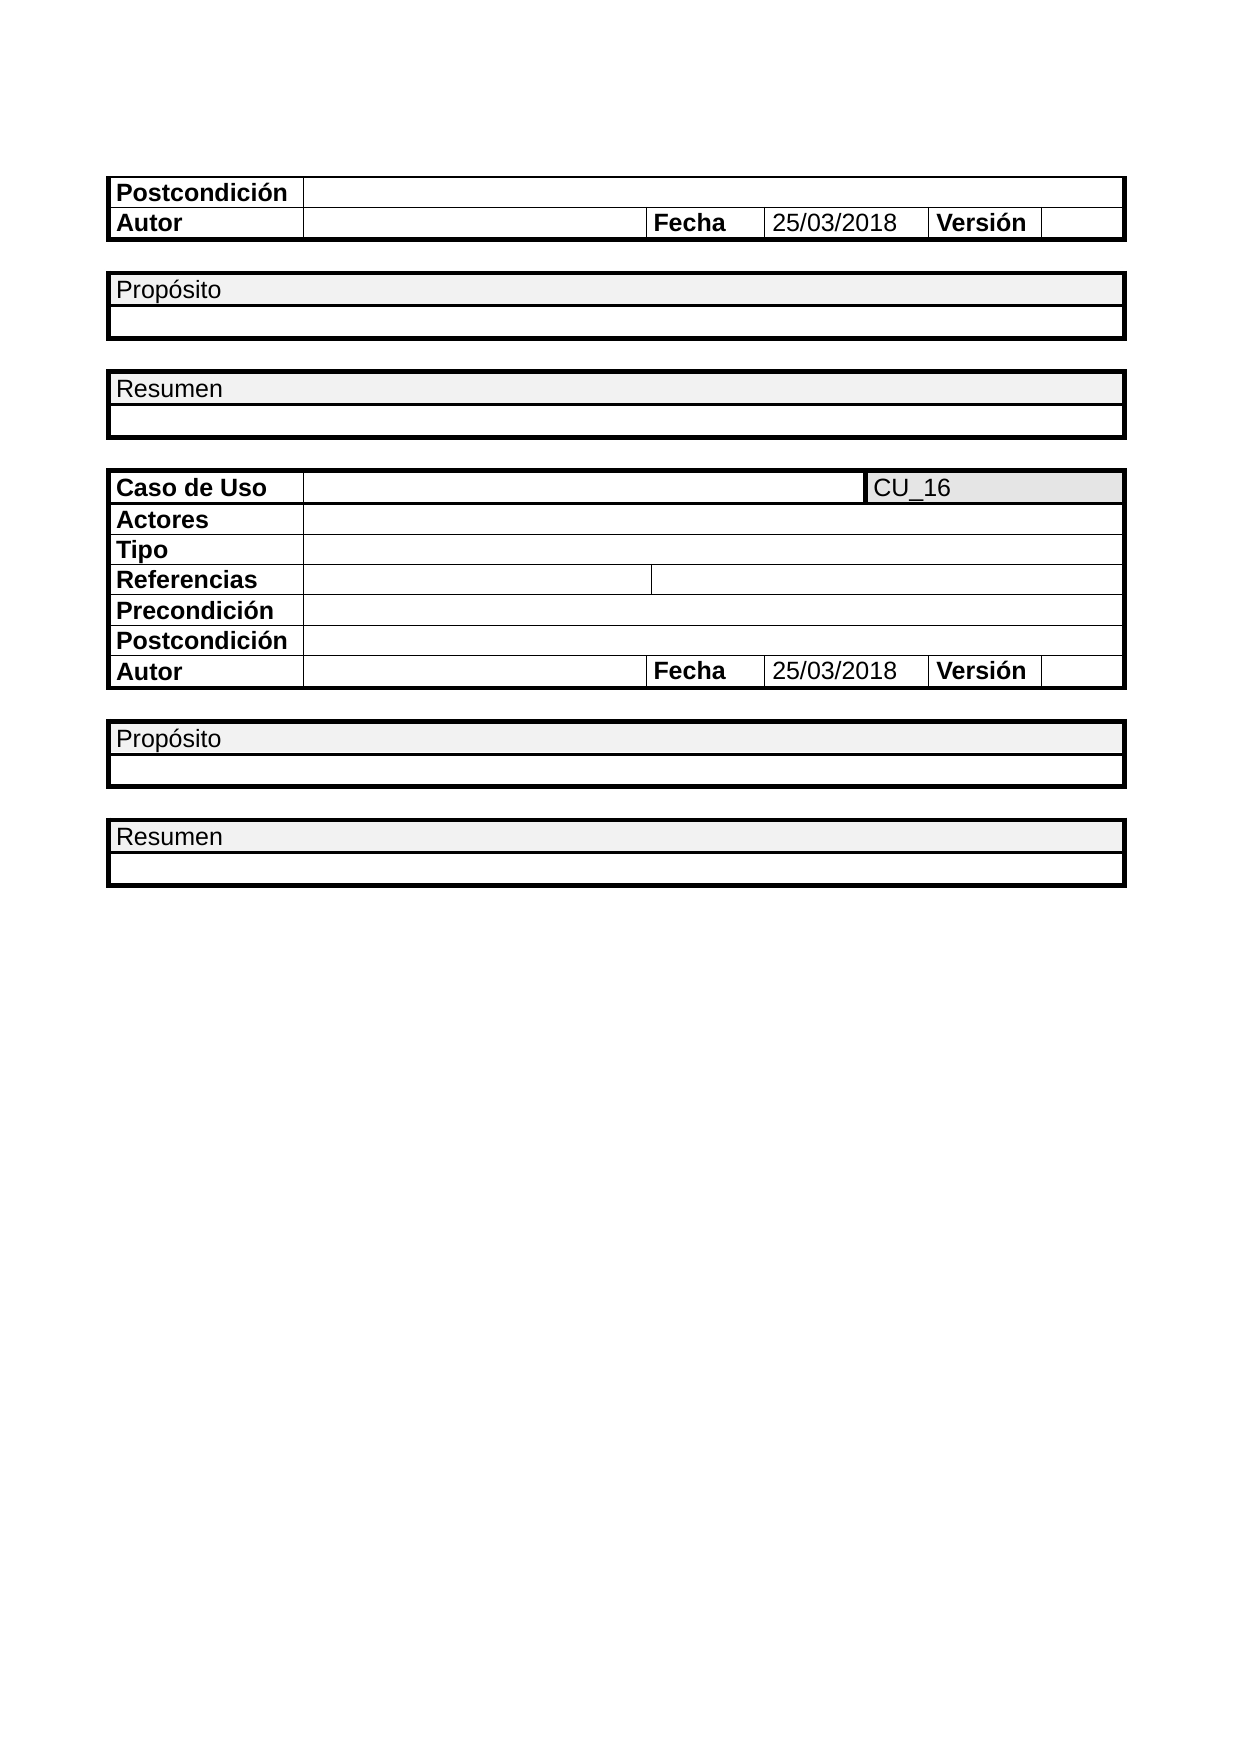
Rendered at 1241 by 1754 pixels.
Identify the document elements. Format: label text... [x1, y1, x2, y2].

table_cell [1042, 208, 1122, 237]
table_cell Fecha [647, 208, 764, 237]
table_cell 25/03/2018 [765, 656, 928, 686]
table_cell [304, 505, 1122, 533]
table_header Propósito [111, 724, 1122, 752]
table_cell [304, 535, 1122, 564]
table_header Resumen [111, 374, 1122, 403]
table_cell [304, 208, 646, 237]
table_cell [111, 756, 1122, 784]
table_cell [111, 307, 1122, 336]
table_cell [304, 178, 1122, 207]
table_header [304, 473, 863, 502]
table_cell Versión [929, 656, 1041, 686]
table_cell 25/03/2018 [765, 208, 928, 237]
table_header Propósito [111, 275, 1122, 304]
table_cell Fecha [647, 656, 764, 686]
table_cell Autor [111, 208, 303, 237]
table_cell [304, 595, 1122, 625]
table_cell Actores [111, 505, 303, 533]
table_cell Referencias [111, 565, 303, 594]
table_cell [652, 565, 1122, 594]
table_cell [304, 565, 651, 594]
table_cell Tipo [111, 535, 303, 564]
table_cell Precondición [111, 595, 303, 625]
table_cell [111, 406, 1122, 435]
table_cell Autor [111, 656, 303, 686]
table_header CU_16 [868, 473, 1122, 502]
table_cell [304, 656, 646, 686]
table_cell Postcondición [111, 178, 303, 207]
table_header Resumen [111, 822, 1122, 851]
table_header Caso de Uso [111, 473, 303, 502]
table_cell [304, 626, 1122, 655]
table_cell Postcondición [111, 626, 303, 655]
table_cell [111, 854, 1122, 883]
table_cell [1042, 656, 1122, 686]
table_cell Versión [929, 208, 1041, 237]
